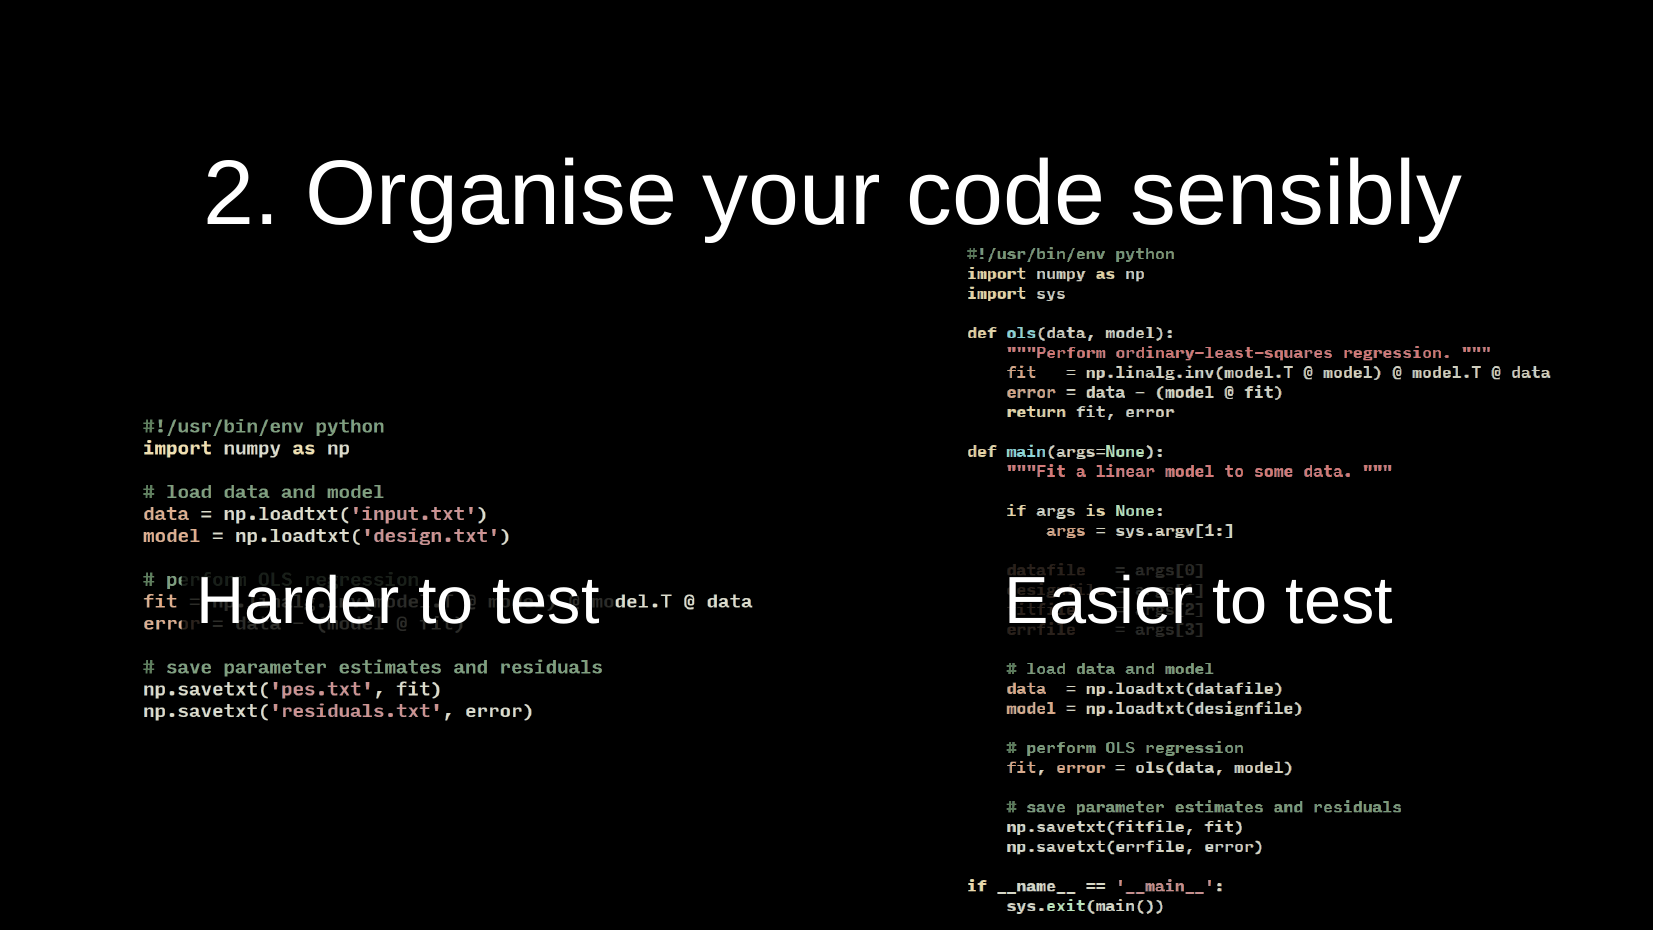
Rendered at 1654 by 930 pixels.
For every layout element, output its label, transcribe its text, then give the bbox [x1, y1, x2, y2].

text_box Harder to test [181, 555, 616, 646]
title 2. Organise your code sensibly [90, 114, 1578, 270]
picture [133, 407, 766, 736]
text_box Easier to test [990, 555, 1409, 646]
picture [960, 270, 1565, 924]
